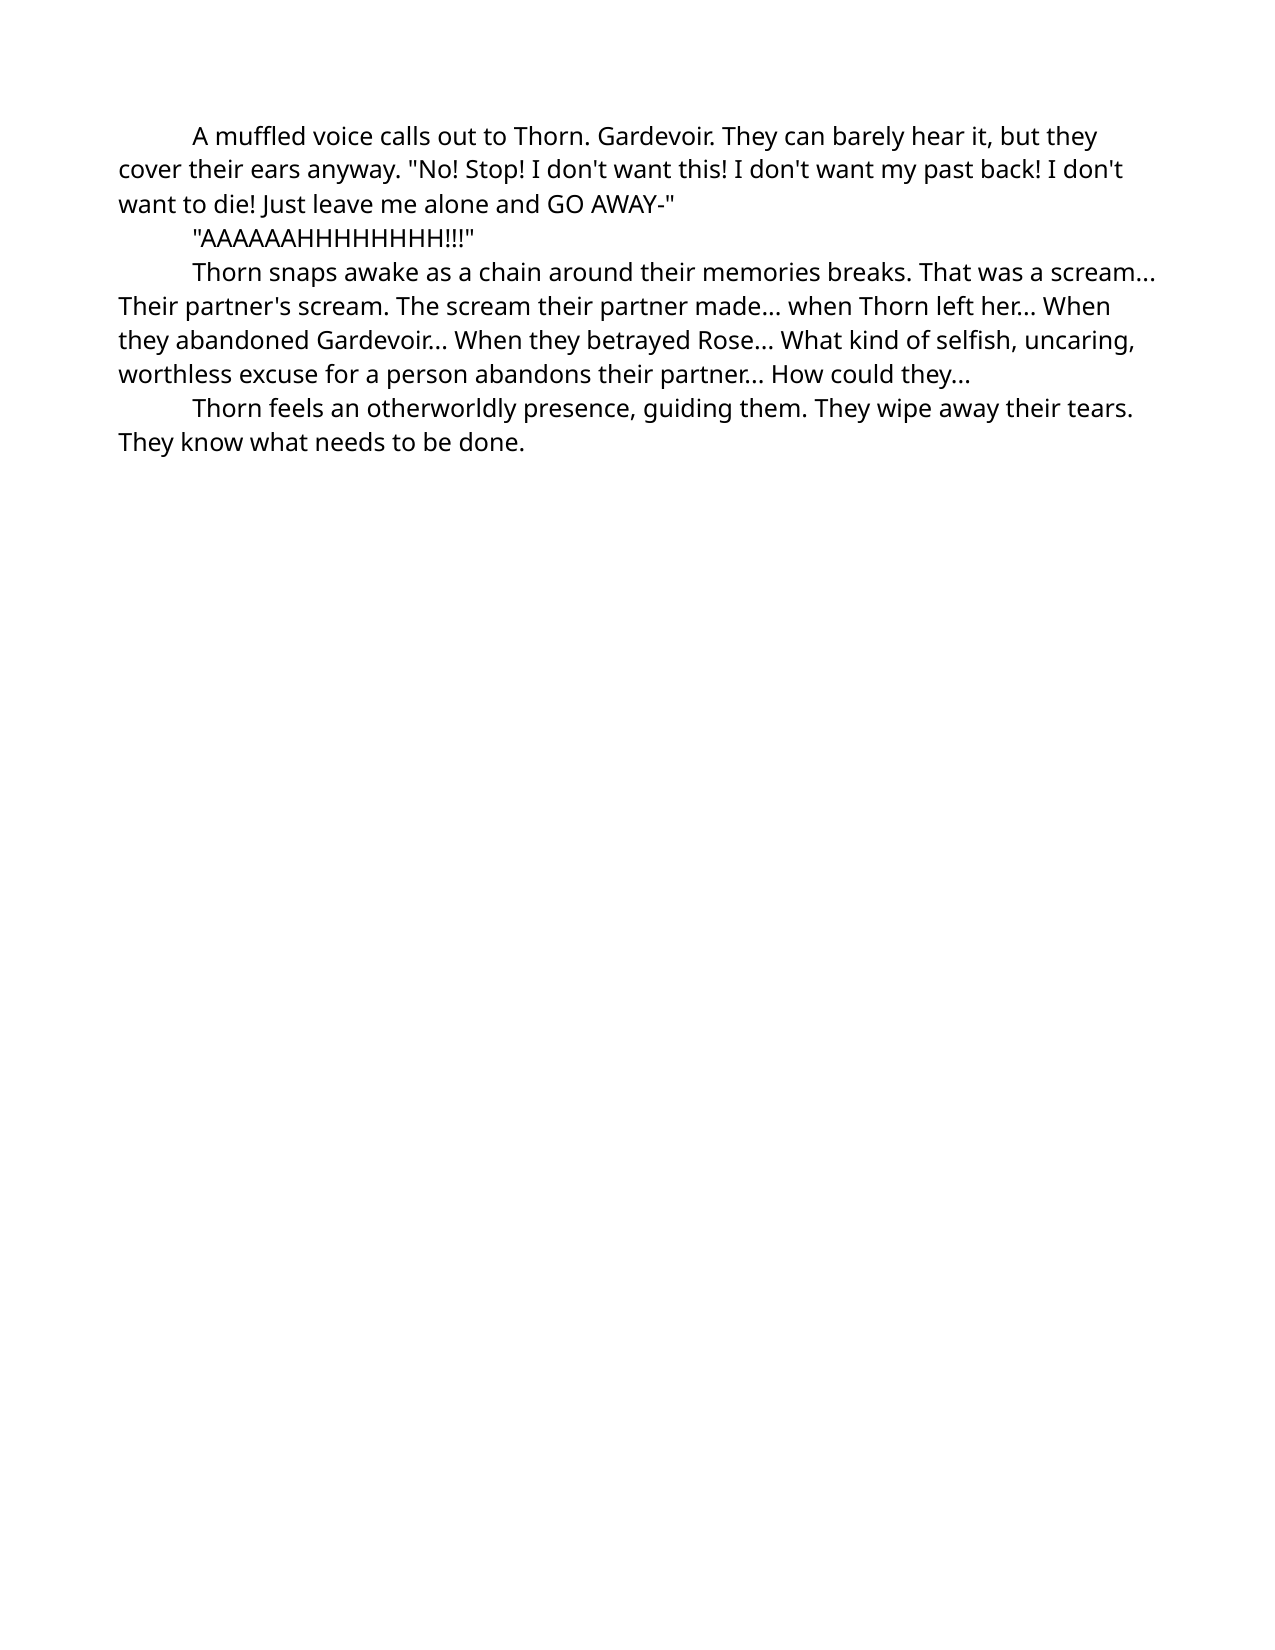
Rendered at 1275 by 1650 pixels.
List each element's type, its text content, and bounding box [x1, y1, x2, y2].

text A muffled voice calls out to Thorn. Gardevoir. They can barely hear it, but they cover their ears anyway. "No! Stop! I don't want this! I don't want my past back! I don't want to die! Just leave me alone and GO AWAY-" [118, 118, 1157, 220]
text Thorn snaps awake as a chain around their memories breaks. That was a scream... Their partner's scream. The scream their partner made... when Thorn left her... When they abandoned Gardevoir... When they betrayed Rose... What kind of selfish, uncaring, worthless excuse for a person abandons their partner... How could they... [118, 254, 1157, 391]
text "AAAAAAHHHHHHHH!!!" [118, 220, 1157, 254]
text Thorn feels an otherworldly presence, guiding them. They wipe away their tears. They know what needs to be done. [118, 391, 1157, 459]
